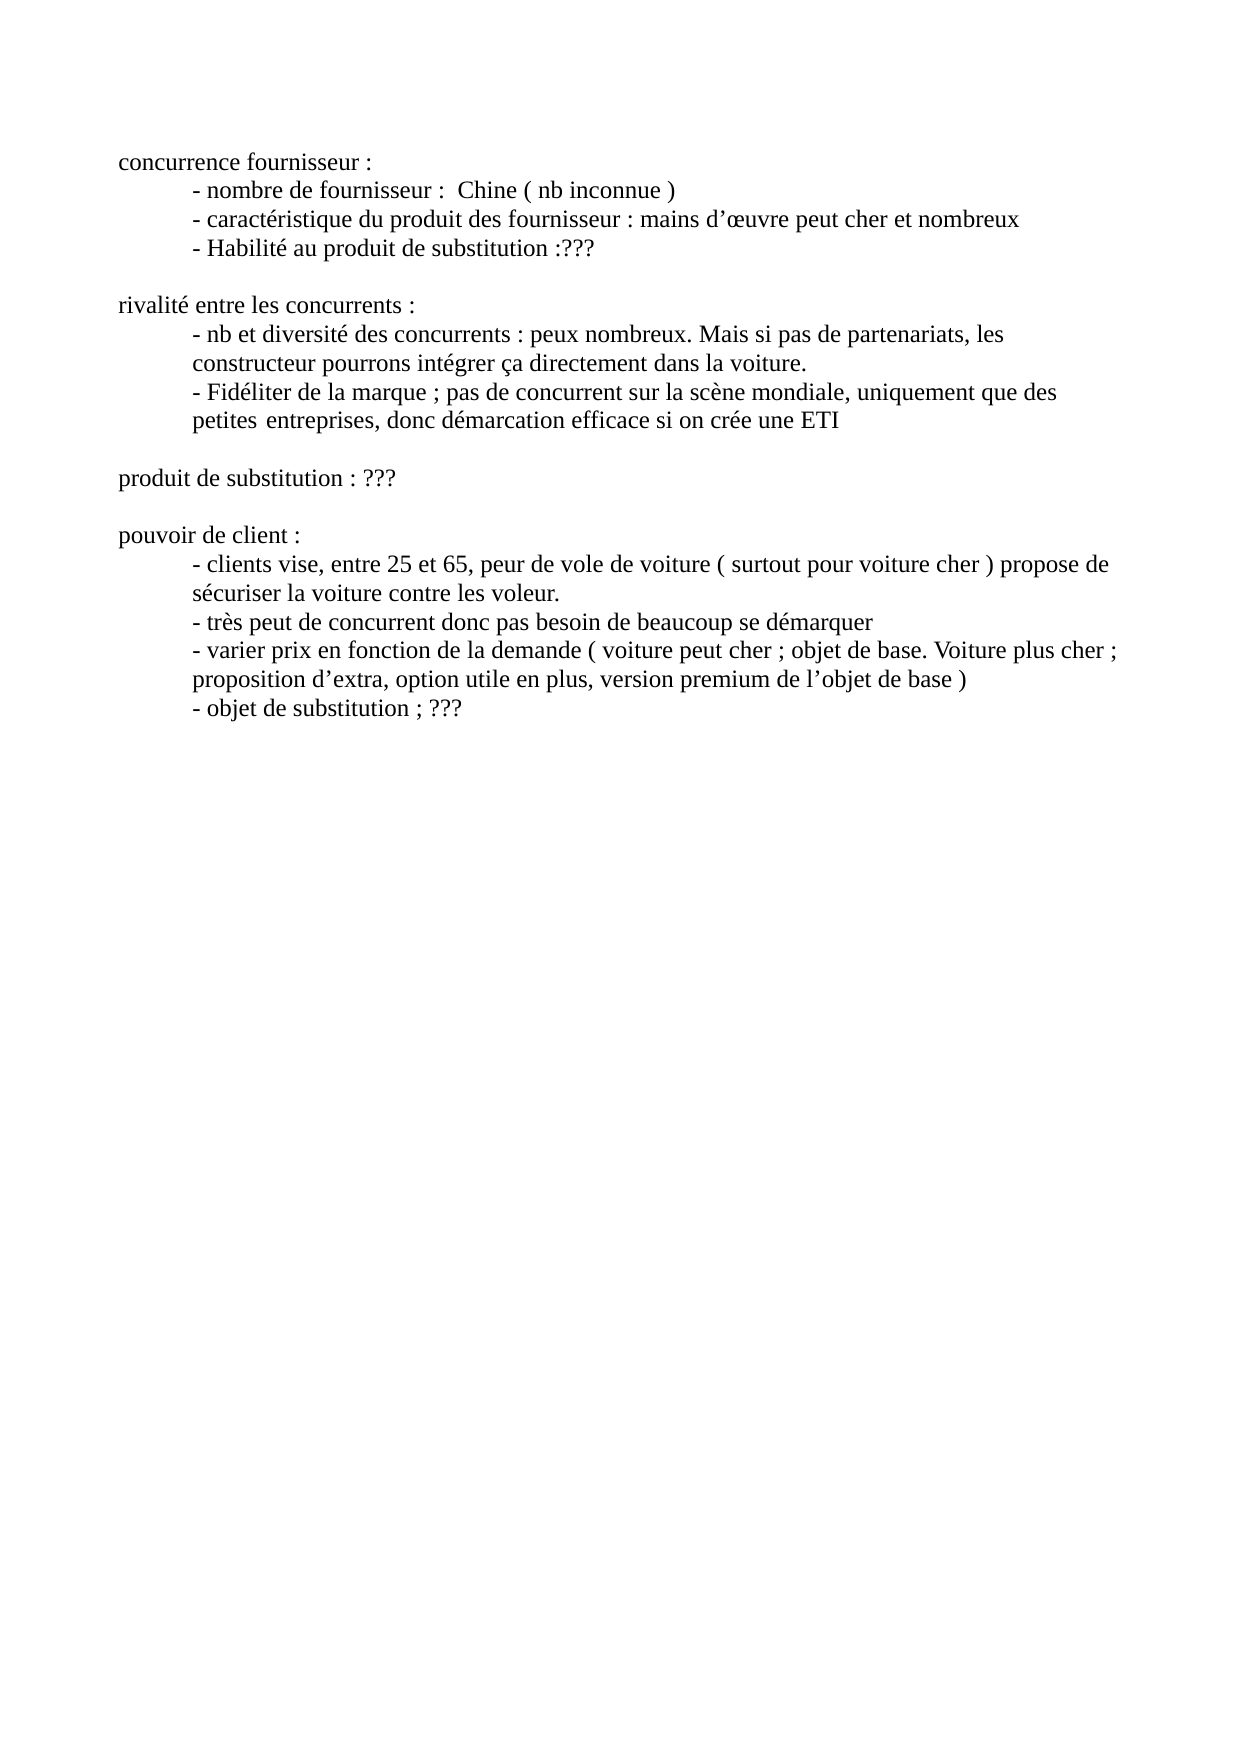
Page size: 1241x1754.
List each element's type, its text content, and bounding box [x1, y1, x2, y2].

text - très peut de concurrent donc pas besoin de beaucoup se démarquer [118, 607, 1122, 636]
text concurrence fournisseur : [118, 147, 1122, 176]
text rivalité entre les concurrents : [118, 291, 1122, 319]
text pouvoir de client : [118, 521, 1122, 549]
text - objet de substitution ; ??? [118, 693, 1122, 722]
text - Fidéliter de la marque ; pas de concurrent sur la scène mondiale, uniquement que des petites entreprises, donc démarcation efficace si on crée une ETI [118, 377, 1122, 434]
text produit de substitution : ??? [118, 463, 1122, 492]
text - nombre de fournisseur : Chine ( nb inconnue ) [118, 176, 1122, 204]
text - clients vise, entre 25 et 65, peur de vole de voiture ( surtout pour voiture cher ) propose de sécuriser la voiture contre les voleur. [118, 549, 1122, 607]
text - varier prix en fonction de la demande ( voiture peut cher ; objet de base. Voiture plus cher ; proposition d’extra, option utile en plus, version premium de l’objet de base ) [118, 636, 1122, 693]
text - nb et diversité des concurrents : peux nombreux. Mais si pas de partenariats, les constructeur pourrons intégrer ça directement dans la voiture. [118, 319, 1122, 377]
text - caractéristique du produit des fournisseur : mains d’œuvre peut cher et nombreux [118, 204, 1122, 233]
text - Habilité au produit de substitution :??? [118, 233, 1122, 262]
